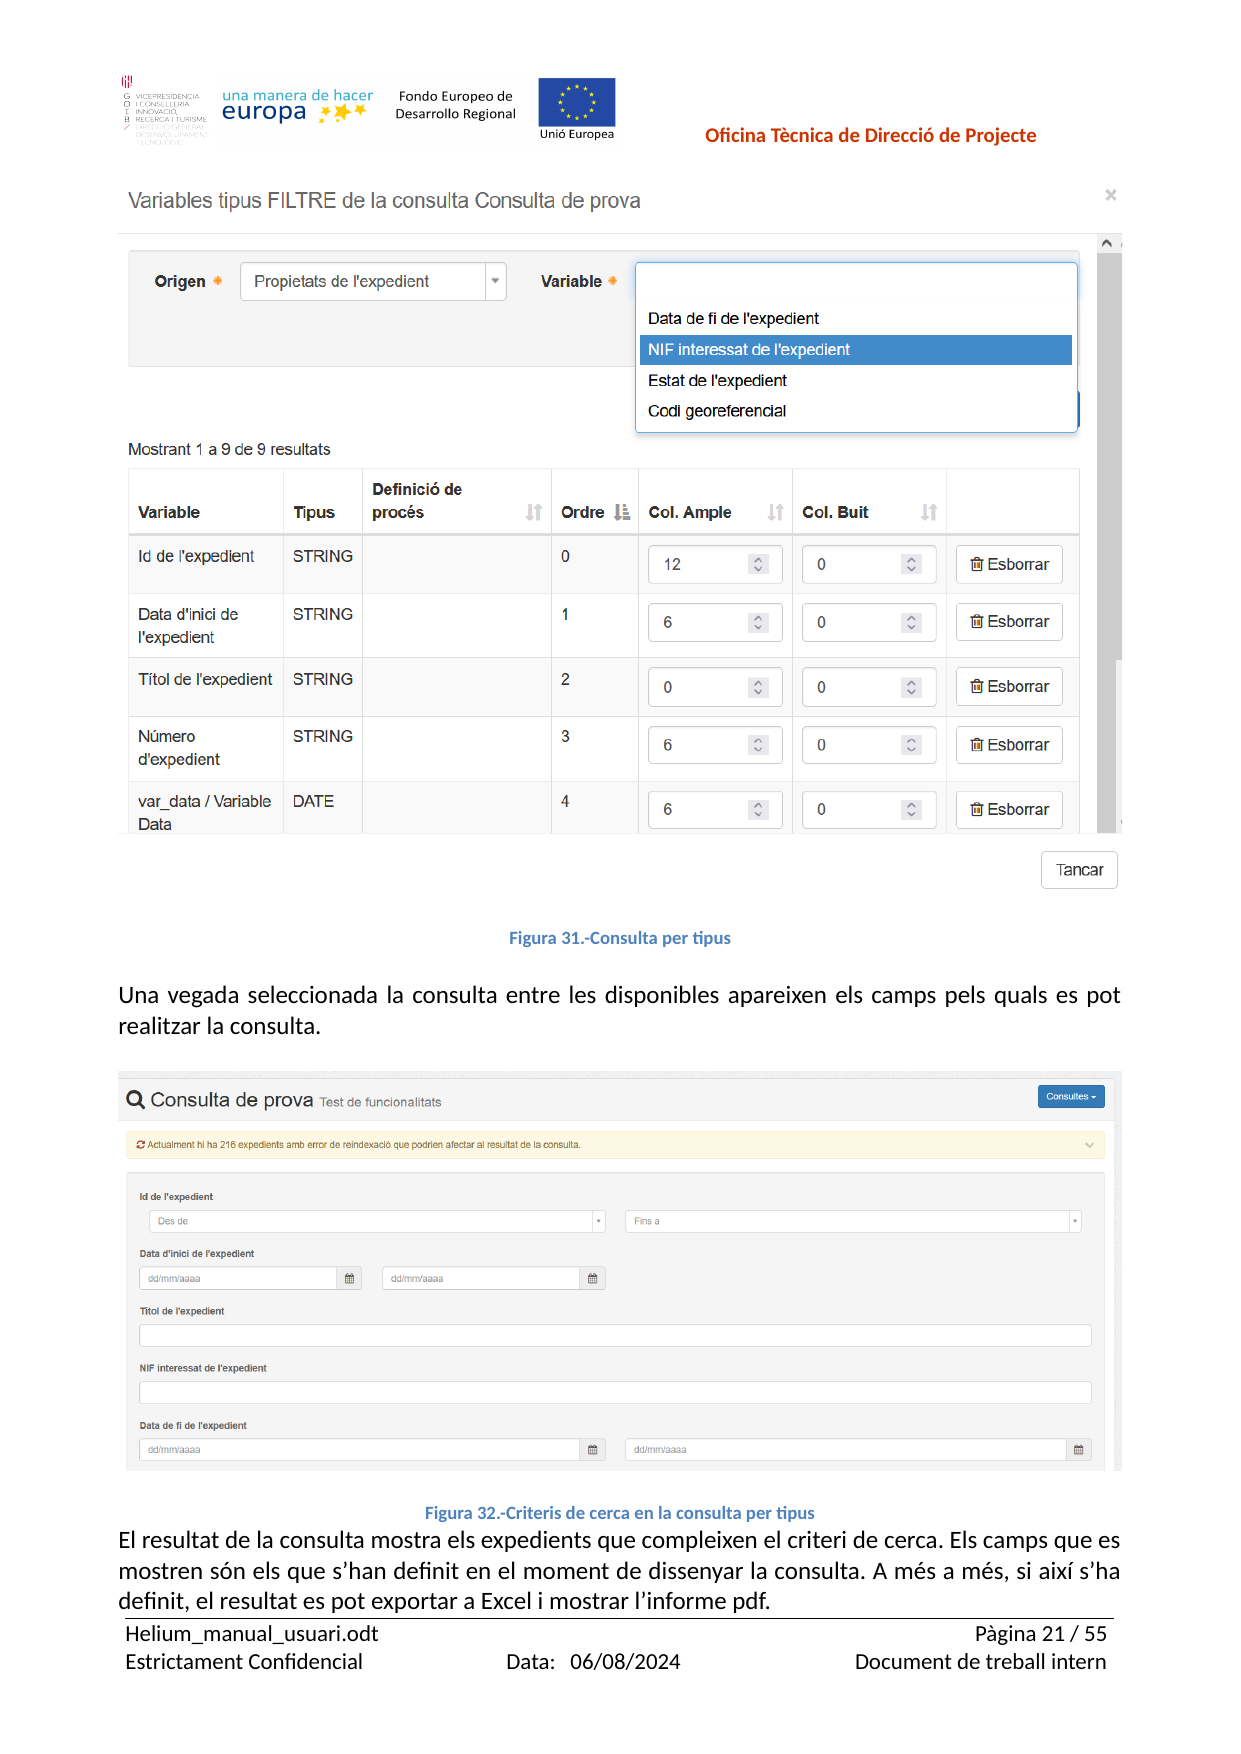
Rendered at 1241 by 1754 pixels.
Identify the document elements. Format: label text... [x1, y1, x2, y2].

picture [118, 73, 213, 147]
text El resultat de la consulta mostra els expedients que compleixen el criteri de cerca. Els camps que es mostren són els que s’han definit en el moment de dissenyar la consulta. A més a més, si així s’ha definit, el resultat es pot exportar a Excel i mostrar l’informe pdf. [118, 1524, 1122, 1616]
picture [118, 1071, 1123, 1471]
text Figura 31.-Consulta per tipus [118, 926, 1122, 949]
text Una vegada seleccionada la consulta entre les disponibles apareixen els camps pels quals es pot realitzar la consulta. [118, 979, 1122, 1041]
text Figura 32.-Criteris de cerca en la consulta per tipus [118, 1501, 1122, 1524]
picture [118, 177, 1123, 896]
picture [219, 73, 621, 147]
